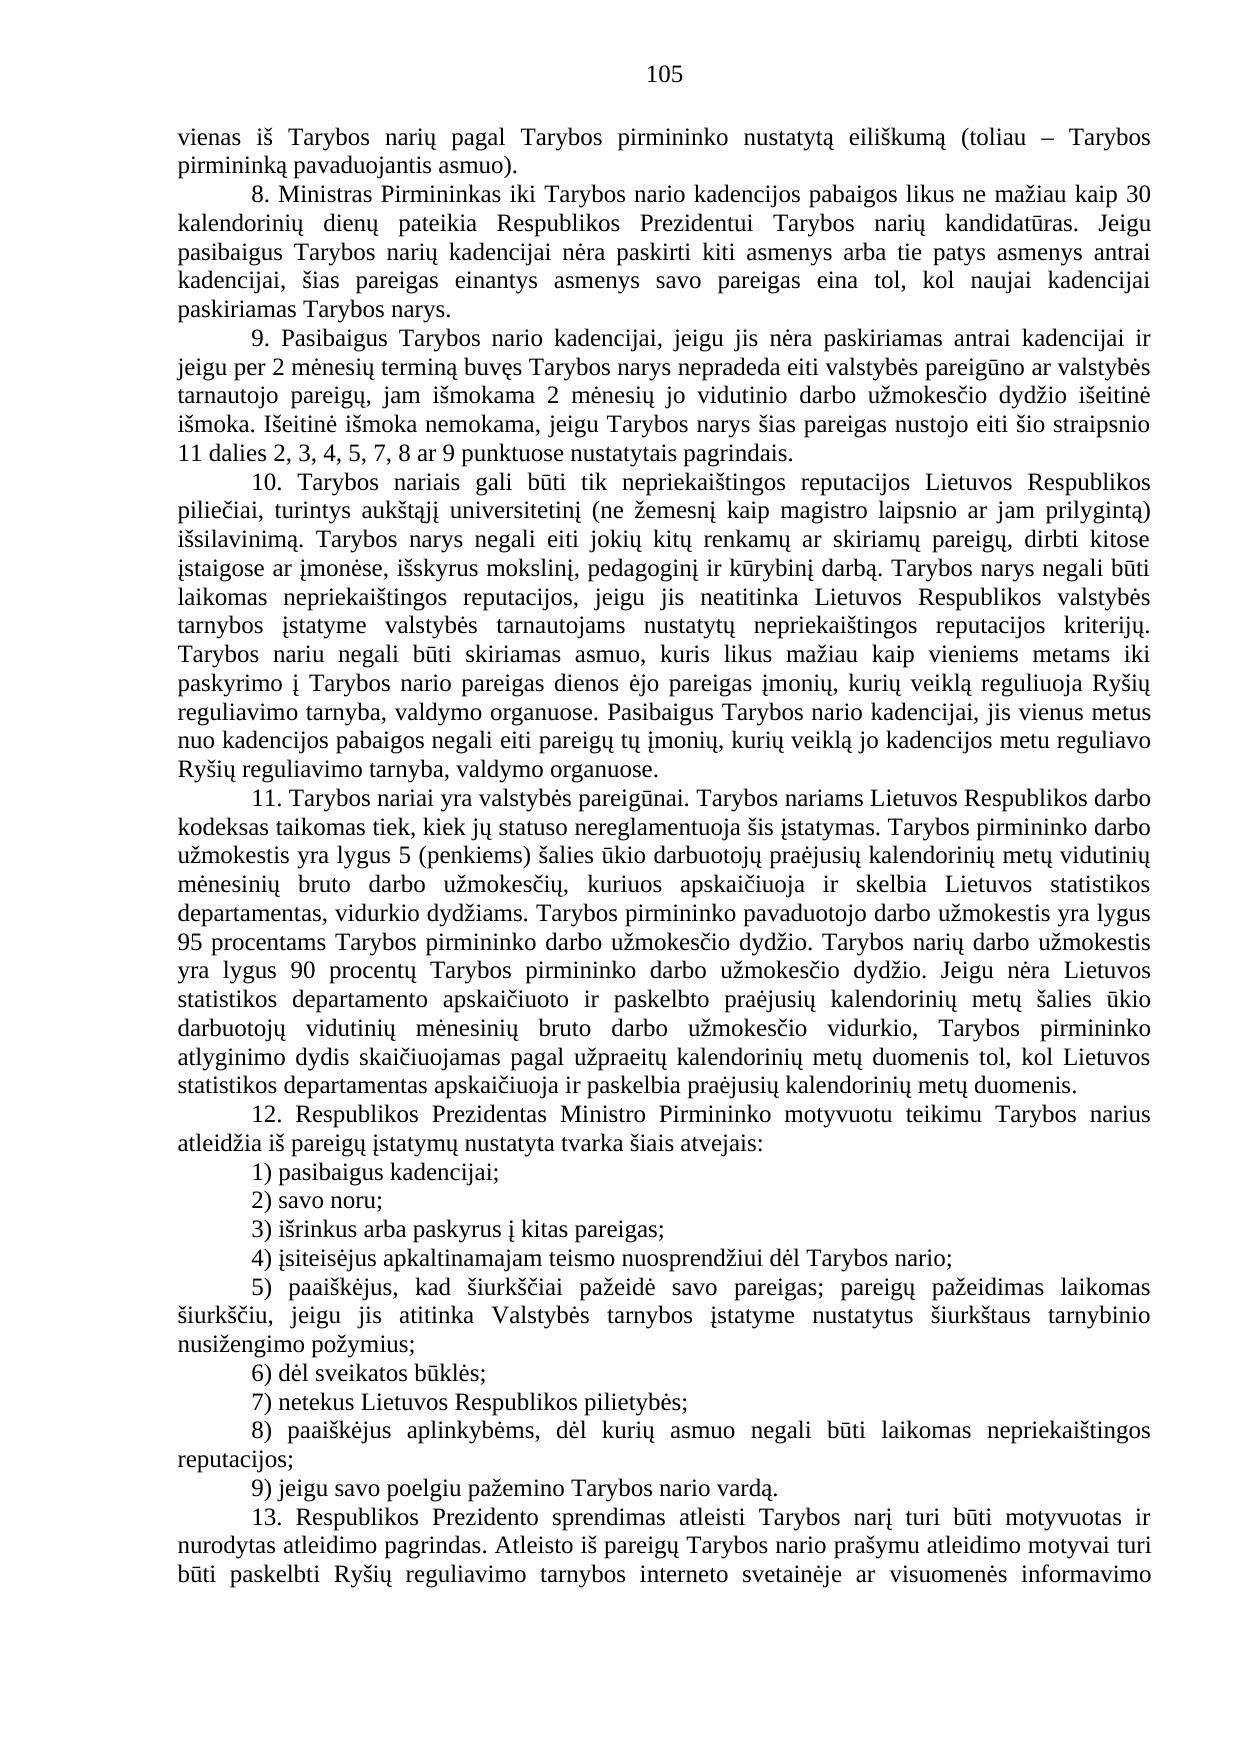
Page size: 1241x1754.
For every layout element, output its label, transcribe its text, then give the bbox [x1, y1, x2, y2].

text vienas iš Tarybos narių pagal Tarybos pirmininko nustatytą eiliškumą (toliau – Tarybos pirmininką pavaduojantis asmuo). [177, 122, 1152, 179]
text 12. Respublikos Prezidentas Ministro Pirmininko motyvuotu teikimu Tarybos narius atleidžia iš pareigų įstatymų nustatyta tvarka šiais atvejais: [177, 1099, 1152, 1157]
text 11. Tarybos nariai yra valstybės pareigūnai. Tarybos nariams Lietuvos Respublikos darbo kodeksas taikomas tiek, kiek jų statuso nereglamentuoja šis įstatymas. Tarybos pirmininko darbo užmokestis yra lygus 5 (penkiems) šalies ūkio darbuotojų praėjusių kalendorinių metų vidutinių mėnesinių bruto darbo užmokesčių, kuriuos apskaičiuoja ir skelbia Lietuvos statistikos departamentas, vidurkio dydžiams. Tarybos pirmininko pavaduotojo darbo užmokestis yra lygus 95 procentams Tarybos pirmininko darbo užmokesčio dydžio. Tarybos narių darbo užmokestis yra lygus 90 procentų Tarybos pirmininko darbo užmokesčio dydžio. Jeigu nėra Lietuvos statistikos departamento apskaičiuoto ir paskelbto praėjusių kalendorinių metų šalies ūkio darbuotojų vidutinių mėnesinių bruto darbo užmokesčio vidurkio, Tarybos pirmininko atlyginimo dydis skaičiuojamas pagal užpraeitų kalendorinių metų duomenis tol, kol Lietuvos statistikos departamentas apskaičiuoja ir paskelbia praėjusių kalendorinių metų duomenis. [177, 783, 1152, 1099]
text 8. Ministras Pirmininkas iki Tarybos nario kadencijos pabaigos likus ne mažiau kaip 30 kalendorinių dienų pateikia Respublikos Prezidentui Tarybos narių kandidatūras. Jeigu pasibaigus Tarybos narių kadencijai nėra paskirti kiti asmenys arba tie patys asmenys antrai kadencijai, šias pareigas einantys asmenys savo pareigas eina tol, kol naujai kadencijai paskiriamas Tarybos narys. [177, 179, 1152, 323]
text 8) paaiškėjus aplinkybėms, dėl kurių asmuo negali būti laikomas nepriekaištingos reputacijos; [177, 1416, 1152, 1473]
text 13. Respublikos Prezidento sprendimas atleisti Tarybos narį turi būti motyvuotas ir nurodytas atleidimo pagrindas. Atleisto iš pareigų Tarybos nario prašymu atleidimo motyvai turi būti paskelbti Ryšių reguliavimo tarnybos interneto svetainėje ar visuomenės informavimo [177, 1502, 1152, 1588]
text 1) pasibaigus kadencijai; [177, 1157, 1152, 1186]
text 9. Pasibaigus Tarybos nario kadencijai, jeigu jis nėra paskiriamas antrai kadencijai ir jeigu per 2 mėnesių terminą buvęs Tarybos narys nepradeda eiti valstybės pareigūno ar valstybės tarnautojo pareigų, jam išmokama 2 mėnesių jo vidutinio darbo užmokesčio dydžio išeitinė išmoka. Išeitinė išmoka nemokama, jeigu Tarybos narys šias pareigas nustojo eiti šio straipsnio 11 dalies 2, 3, 4, 5, 7, 8 ar 9 punktuose nustatytais pagrindais. [177, 323, 1152, 467]
text 6) dėl sveikatos būklės; [177, 1358, 1152, 1387]
text 2) savo noru; [177, 1186, 1152, 1214]
text 4) įsiteisėjus apkaltinamajam teismo nuosprendžiui dėl Tarybos nario; [177, 1243, 1152, 1272]
text 3) išrinkus arba paskyrus į kitas pareigas; [177, 1214, 1152, 1243]
text 9) jeigu savo poelgiu pažemino Tarybos nario vardą. [177, 1473, 1152, 1502]
text 10. Tarybos nariais gali būti tik nepriekaištingos reputacijos Lietuvos Respublikos piliečiai, turintys aukštąjį universitetinį (ne žemesnį kaip magistro laipsnio ar jam prilygintą) išsilavinimą. Tarybos narys negali eiti jokių kitų renkamų ar skiriamų pareigų, dirbti kitose įstaigose ar įmonėse, išskyrus mokslinį, pedagoginį ir kūrybinį darbą. Tarybos narys negali būti laikomas nepriekaištingos reputacijos, jeigu jis neatitinka Lietuvos Respublikos valstybės tarnybos įstatyme valstybės tarnautojams nustatytų nepriekaištingos reputacijos kriterijų. Tarybos nariu negali būti skiriamas asmuo, kuris likus mažiau kaip vieniems metams iki paskyrimo į Tarybos nario pareigas dienos ėjo pareigas įmonių, kurių veiklą reguliuoja Ryšių reguliavimo tarnyba, valdymo organuose. Pasibaigus Tarybos nario kadencijai, jis vienus metus nuo kadencijos pabaigos negali eiti pareigų tų įmonių, kurių veiklą jo kadencijos metu reguliavo Ryšių reguliavimo tarnyba, valdymo organuose. [177, 467, 1152, 783]
text 5) paaiškėjus, kad šiurkščiai pažeidė savo pareigas; pareigų pažeidimas laikomas šiurkščiu, jeigu jis atitinka Valstybės tarnybos įstatyme nustatytus šiurkštaus tarnybinio nusižengimo požymius; [177, 1272, 1152, 1358]
text 7) netekus Lietuvos Respublikos pilietybės; [177, 1387, 1152, 1416]
